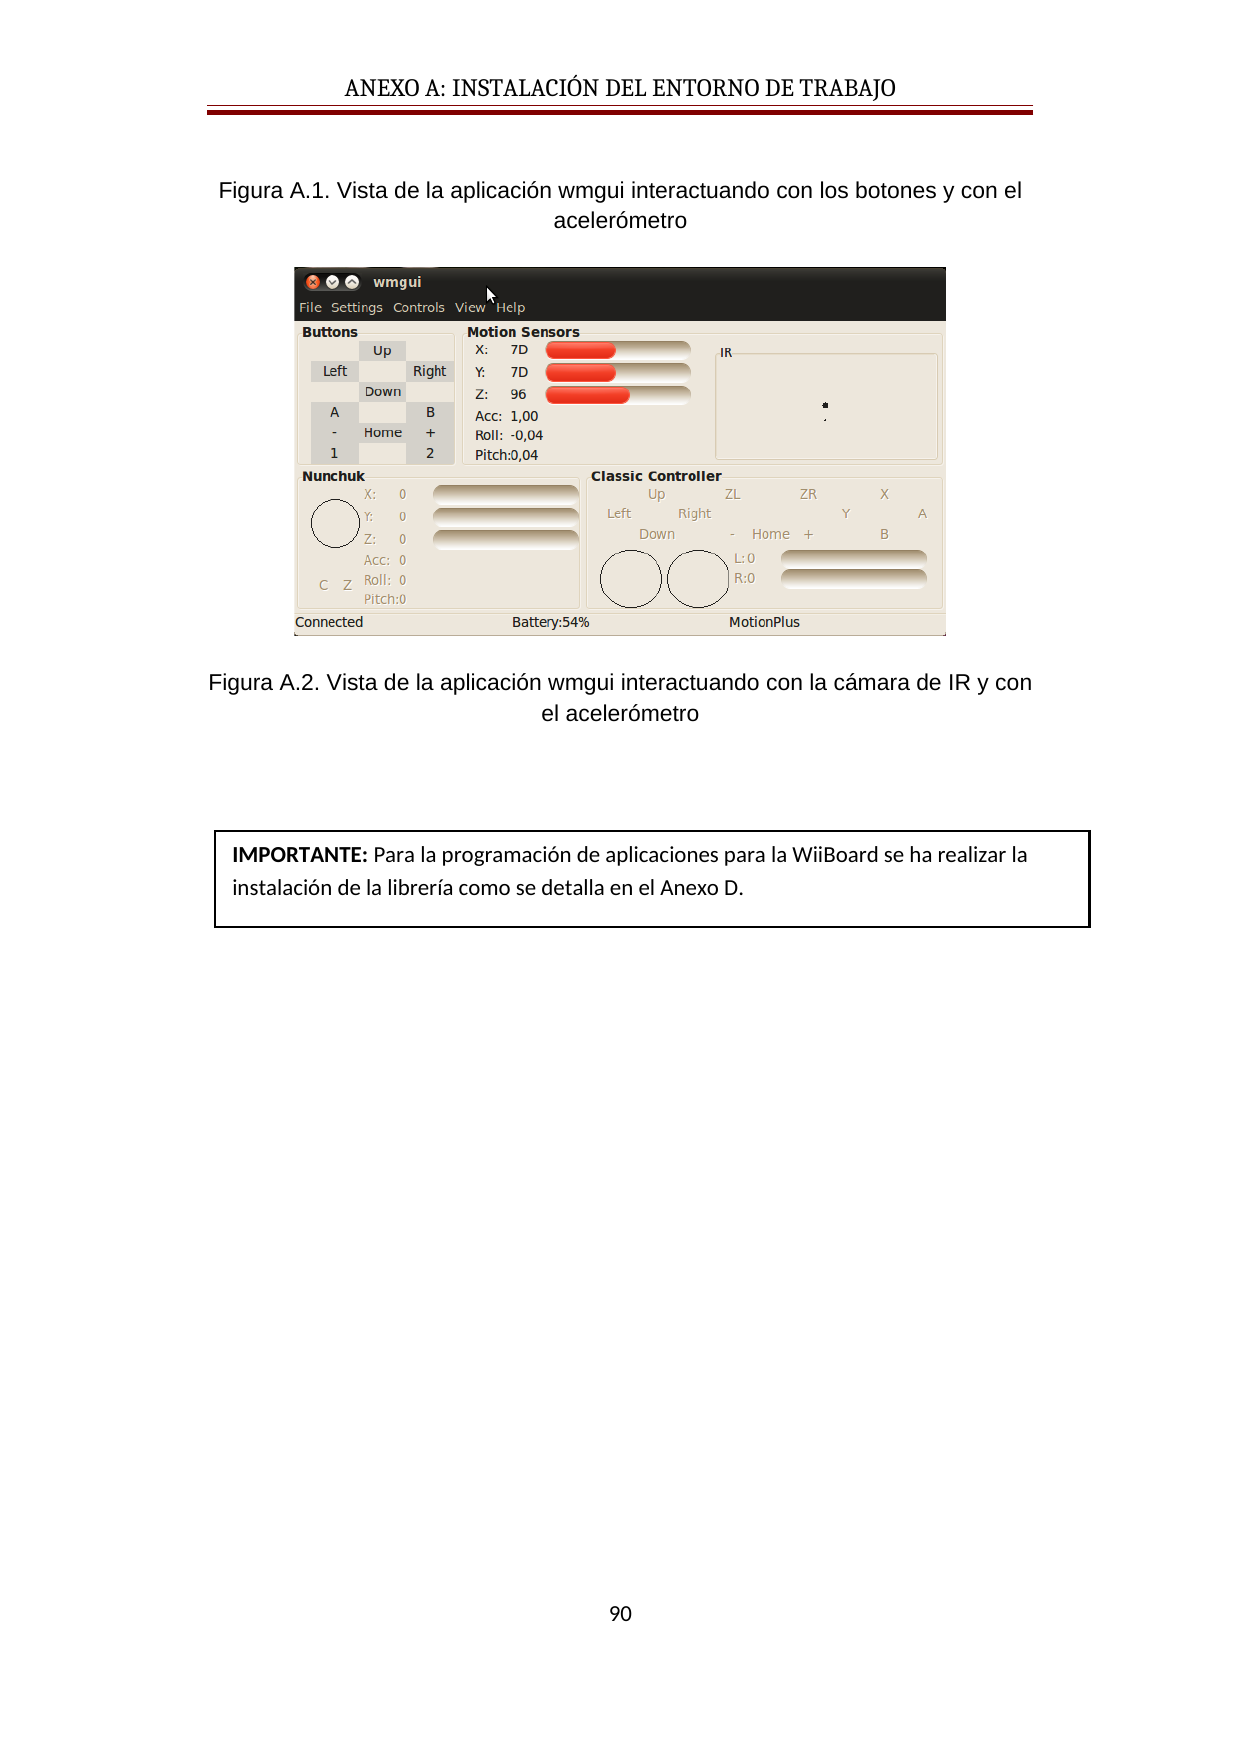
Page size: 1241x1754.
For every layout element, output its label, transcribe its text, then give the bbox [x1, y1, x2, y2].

text IMPORTANTE: Para la programación de aplicaciones para la WiiBoard se ha realizar la instalación de la librería como se detalla en el Anexo D. [232, 840, 1072, 901]
picture [294, 267, 946, 636]
text Figura A.2. Vista de la aplicación wmgui interactuando con la cámara de IR y con el acelerómetro [207, 669, 1033, 726]
text Figura A.1. Vista de la aplicación wmgui interactuando con los botones y con el acelerómetro [207, 177, 1033, 234]
